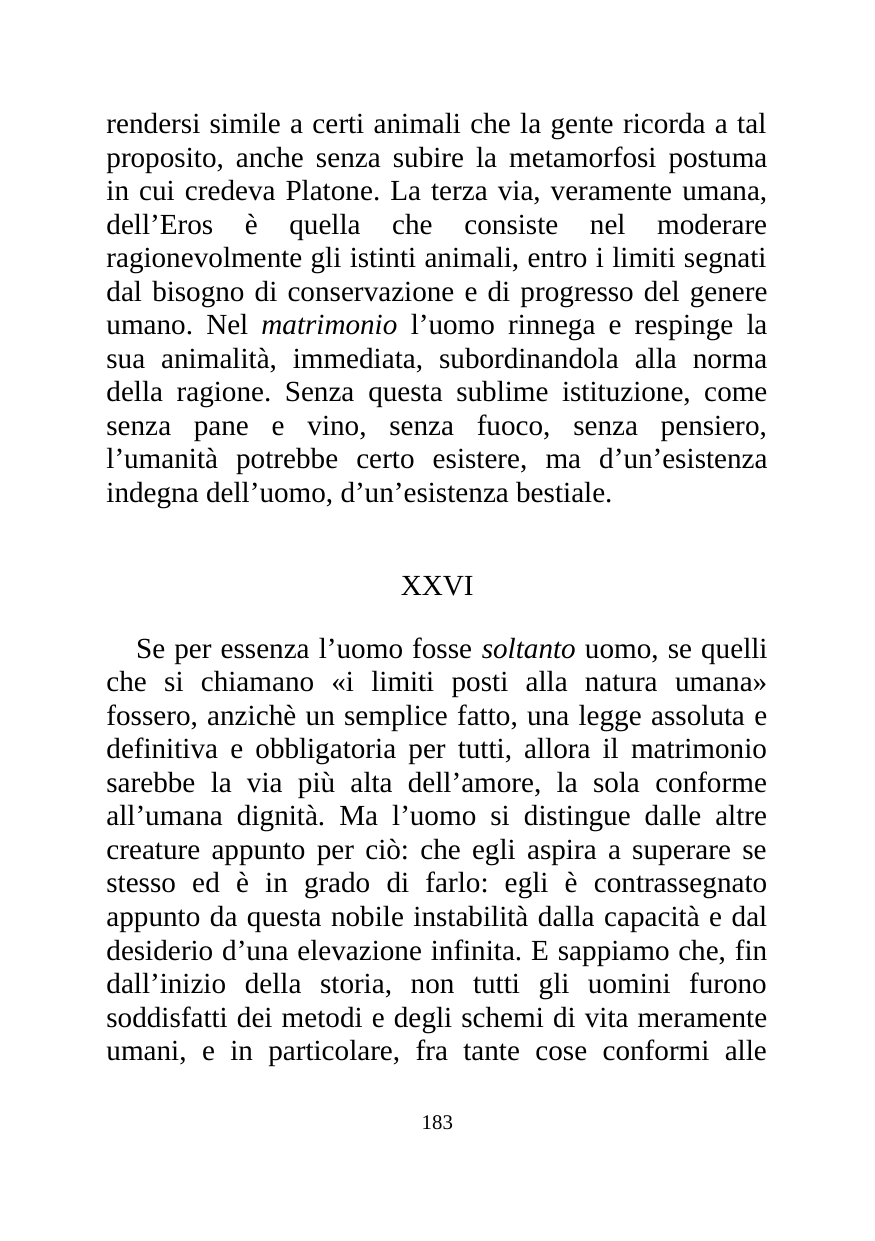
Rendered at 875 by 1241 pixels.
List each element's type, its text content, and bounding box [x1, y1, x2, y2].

text Se per essenza l’uomo fosse soltanto uomo, se quelli che si chiamano «i limiti posti alla natura umana» fossero, anzichè un semplice fatto, una legge assoluta e definitiva e obbligatoria per tutti, allora il matrimonio sarebbe la via più alta dell’amore, la sola conforme all’umana dignità. Ma l’uomo si distingue dalle altre creature appunto per ciò: che egli aspira a superare se stesso ed è in grado di farlo: egli è contrassegnato appunto da questa nobile instabilità dalla capacità e dal desiderio d’una elevazione infinita. E sappiamo che, fin dall’inizio della storia, non tutti gli uomini furono soddisfatti dei metodi e degli schemi di vita meramente umani, e in particolare, fra tante cose conformi alle [106, 631, 768, 1067]
subtitle XXVI [106, 568, 768, 601]
text rendersi simile a certi animali che la gente ricorda a tal proposito, anche senza subire la metamorfosi postuma in cui credeva Platone. La terza via, veramente umana, dell’Eros è quella che consiste nel moderare ragionevolmente gli istinti animali, entro i limiti segnati dal bisogno di conservazione e di progresso del genere umano. Nel matrimonio l’uomo rinnega e respinge la sua animalità, immediata, subordinandola alla norma della ragione. Senza questa sublime istituzione, come senza pane e vino, senza fuoco, senza pensiero, l’umanità potrebbe certo esistere, ma d’un’esistenza indegna dell’uomo, d’un’esistenza bestiale. [106, 106, 768, 509]
